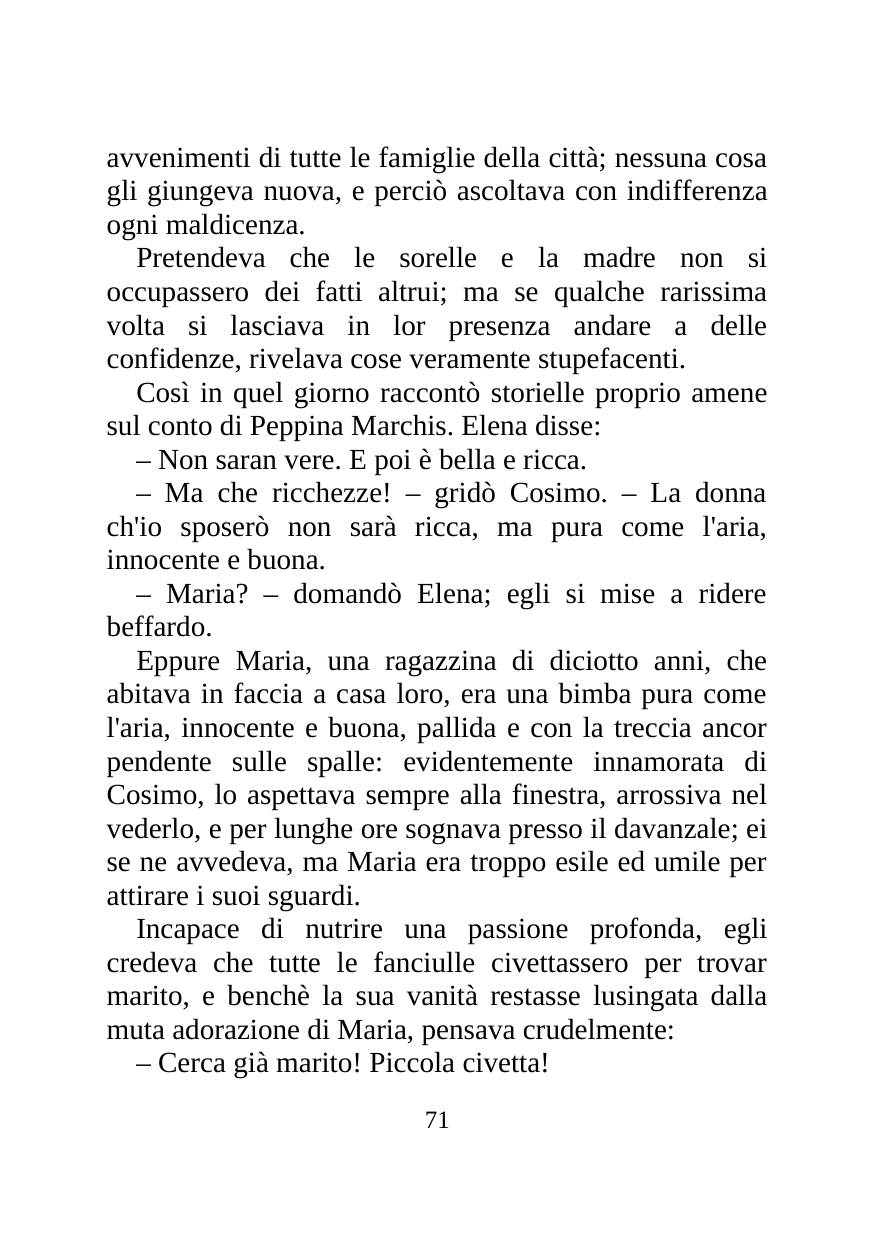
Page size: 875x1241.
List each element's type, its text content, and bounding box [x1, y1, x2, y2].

text – Non saran vere. E poi è bella e ricca. [106, 442, 768, 475]
text Incapace di nutrire una passione profonda, egli credeva che tutte le fanciulle civettassero per trovar marito, e benchè la sua vanità restasse lusingata dalla muta adorazione di Maria, pensava crudelmente: [106, 911, 768, 1046]
text – Maria? – domandò Elena; egli si mise a ridere beffardo. [106, 576, 768, 643]
text Così in quel giorno raccontò storielle proprio amene sul conto di Peppina Marchis. Elena disse: [106, 375, 768, 442]
text Eppure Maria, una ragazzina di diciotto anni, che abitava in faccia a casa loro, era una bimba pura come l'aria, innocente e buona, pallida e con la treccia ancor pendente sulle spalle: evidentemente innamorata di Cosimo, lo aspettava sempre alla finestra, arrossiva nel vederlo, e per lunghe ore sognava presso il davanzale; ei se ne avvedeva, ma Maria era troppo esile ed umile per attirare i suoi sguardi. [106, 643, 768, 911]
text – Cerca già marito! Piccola civetta! [106, 1046, 768, 1079]
text – Ma che ricchezze! – gridò Cosimo. – La donna ch'io sposerò non sarà ricca, ma pura come l'aria, innocente e buona. [106, 475, 768, 576]
text avvenimenti di tutte le famiglie della città; nessuna cosa gli giungeva nuova, e perciò ascoltava con indifferenza ogni maldicenza. [106, 140, 768, 241]
text Pretendeva che le sorelle e la madre non si occupassero dei fatti altrui; ma se qualche rarissima volta si lasciava in lor presenza andare a delle confidenze, rivelava cose veramente stupefacenti. [106, 241, 768, 375]
